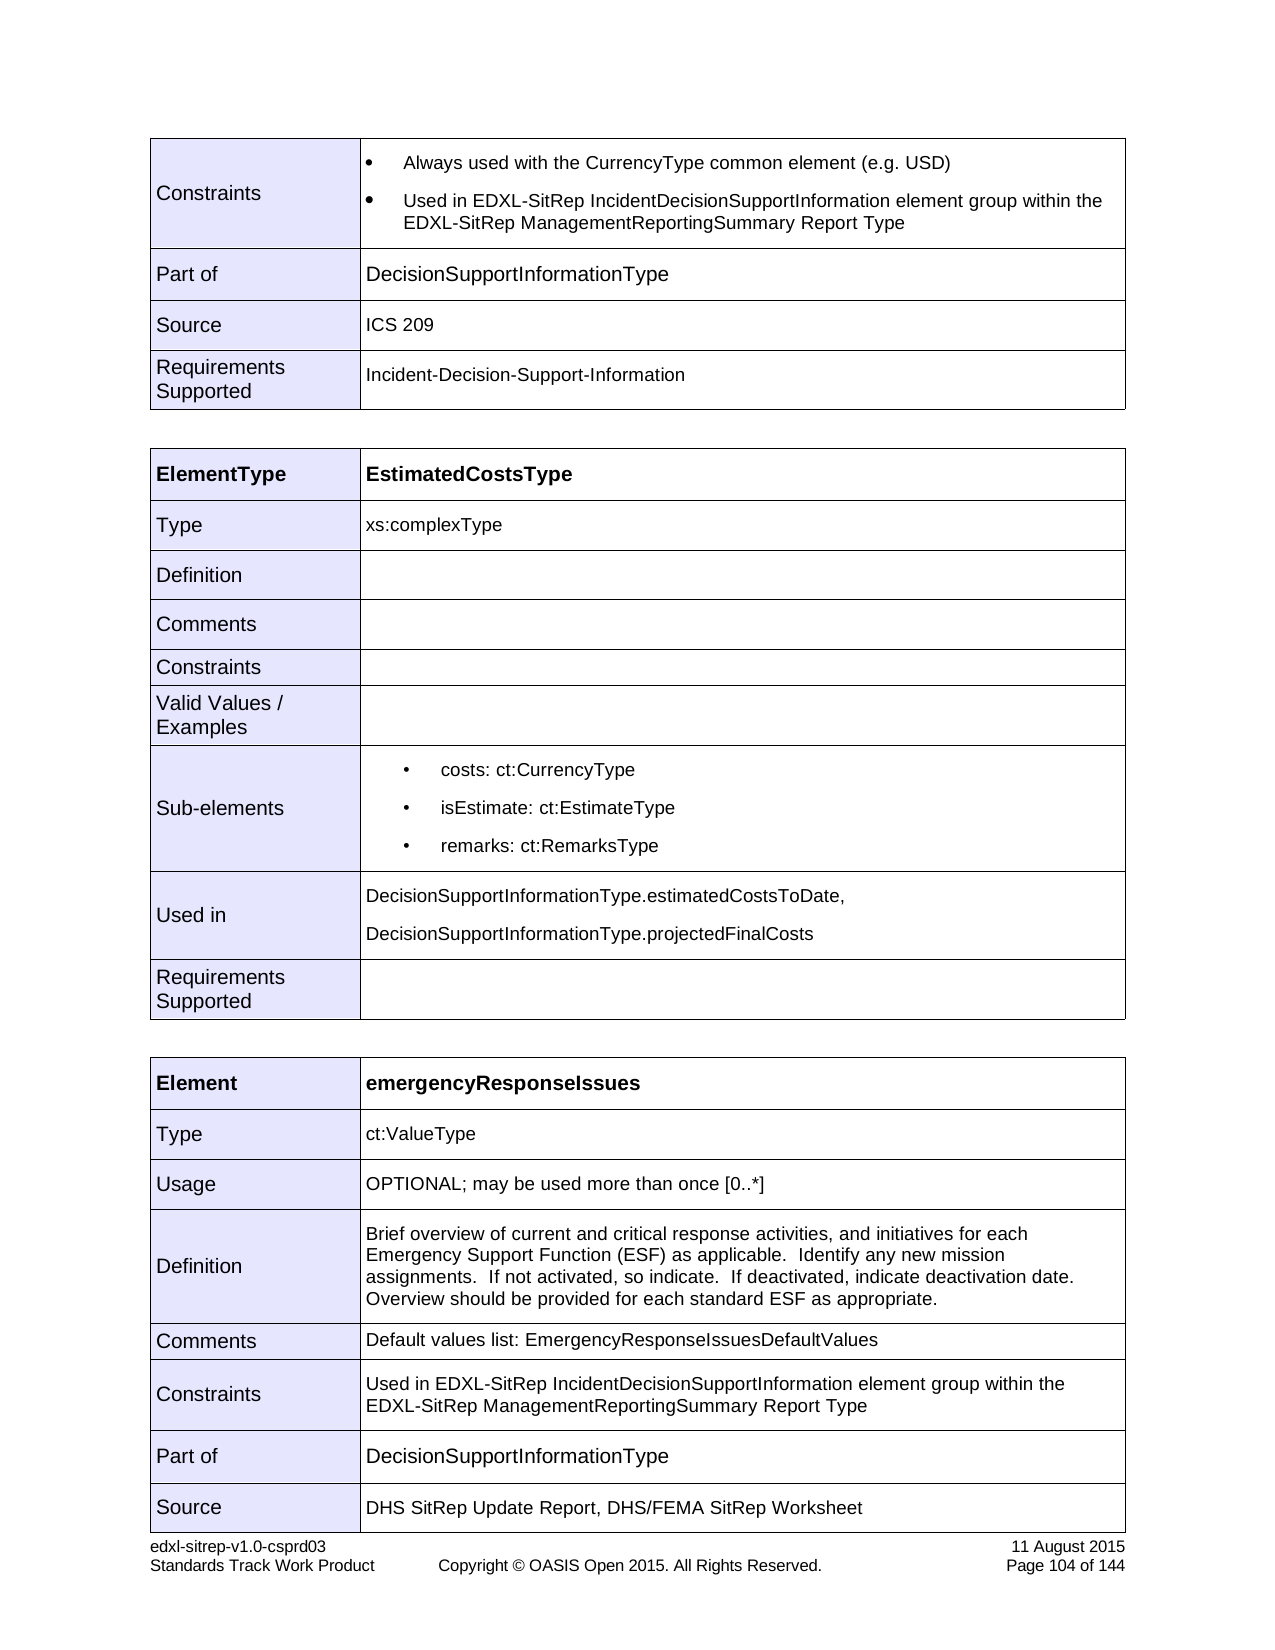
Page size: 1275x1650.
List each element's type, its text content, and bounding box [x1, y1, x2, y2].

table_cell Sub-elements [151, 746, 360, 871]
table_cell Type [151, 1110, 360, 1159]
table_header EstimatedCostsType [361, 449, 1125, 500]
table_cell [361, 686, 1125, 744]
table_cell Constraints [151, 1360, 360, 1430]
table_cell Source [151, 1484, 360, 1532]
table_cell OPTIONAL; may be used more than once [0..*] [361, 1160, 1125, 1209]
table_cell Part of [151, 1431, 360, 1482]
table_cell xs:complexType [361, 501, 1125, 549]
table_cell DecisionSupportInformationType [361, 249, 1125, 300]
table_cell costs: ct:CurrencyType isEstimate: ct:EstimateType remarks: ct:RemarksType [361, 746, 1125, 871]
table_cell DHS SitRep Update Report, DHS/FEMA SitRep Worksheet [361, 1484, 1125, 1532]
table_cell Always used with the CurrencyType common element (e.g. USD) Used in EDXL-SitRep IncidentDecisionSupportInformation element group within the EDXL-SitRep ManagementReportingSummary Report Type [361, 139, 1125, 247]
table_cell Definition [151, 1210, 360, 1323]
table_cell ct:ValueType [361, 1110, 1125, 1159]
table_cell Valid Values / Examples [151, 686, 360, 744]
table_cell [361, 551, 1125, 599]
table_cell Part of [151, 249, 360, 300]
table_cell ICS 209 [361, 301, 1125, 349]
table_header emergencyResponseIssues [361, 1058, 1125, 1109]
table_cell Incident-Decision-Support-Information [361, 351, 1125, 409]
table_cell Requirements Supported [151, 960, 360, 1018]
table_header ElementType [151, 449, 360, 500]
table_cell Default values list: EmergencyResponseIssuesDefaultValues [361, 1324, 1125, 1359]
table_cell DecisionSupportInformationType.estimatedCostsToDate, DecisionSupportInformationType.projectedFinalCosts [361, 872, 1125, 959]
table_cell Definition [151, 551, 360, 599]
table_cell DecisionSupportInformationType [361, 1431, 1125, 1482]
table_cell Comments [151, 1324, 360, 1359]
table_cell [361, 960, 1125, 1018]
table_cell [361, 650, 1125, 685]
table_cell Used in EDXL-SitRep IncidentDecisionSupportInformation element group within the EDXL-SitRep ManagementReportingSummary Report Type [361, 1360, 1125, 1430]
table_cell Used in [151, 872, 360, 959]
table_cell Usage [151, 1160, 360, 1209]
table_cell Brief overview of current and critical response activities, and initiatives for each Emergency Support Function (ESF) as applicable. Identify any new mission assignments. If not activated, so indicate. If deactivated, indicate deactivation date. Overview should be provided for each standard ESF as appropriate. [361, 1210, 1125, 1323]
table_cell Requirements Supported [151, 351, 360, 409]
table_header Element [151, 1058, 360, 1109]
table_cell Type [151, 501, 360, 549]
table_cell [361, 600, 1125, 649]
table_cell Comments [151, 600, 360, 649]
table_cell Constraints [151, 650, 360, 685]
table_cell Constraints [151, 139, 360, 247]
table_cell Source [151, 301, 360, 349]
